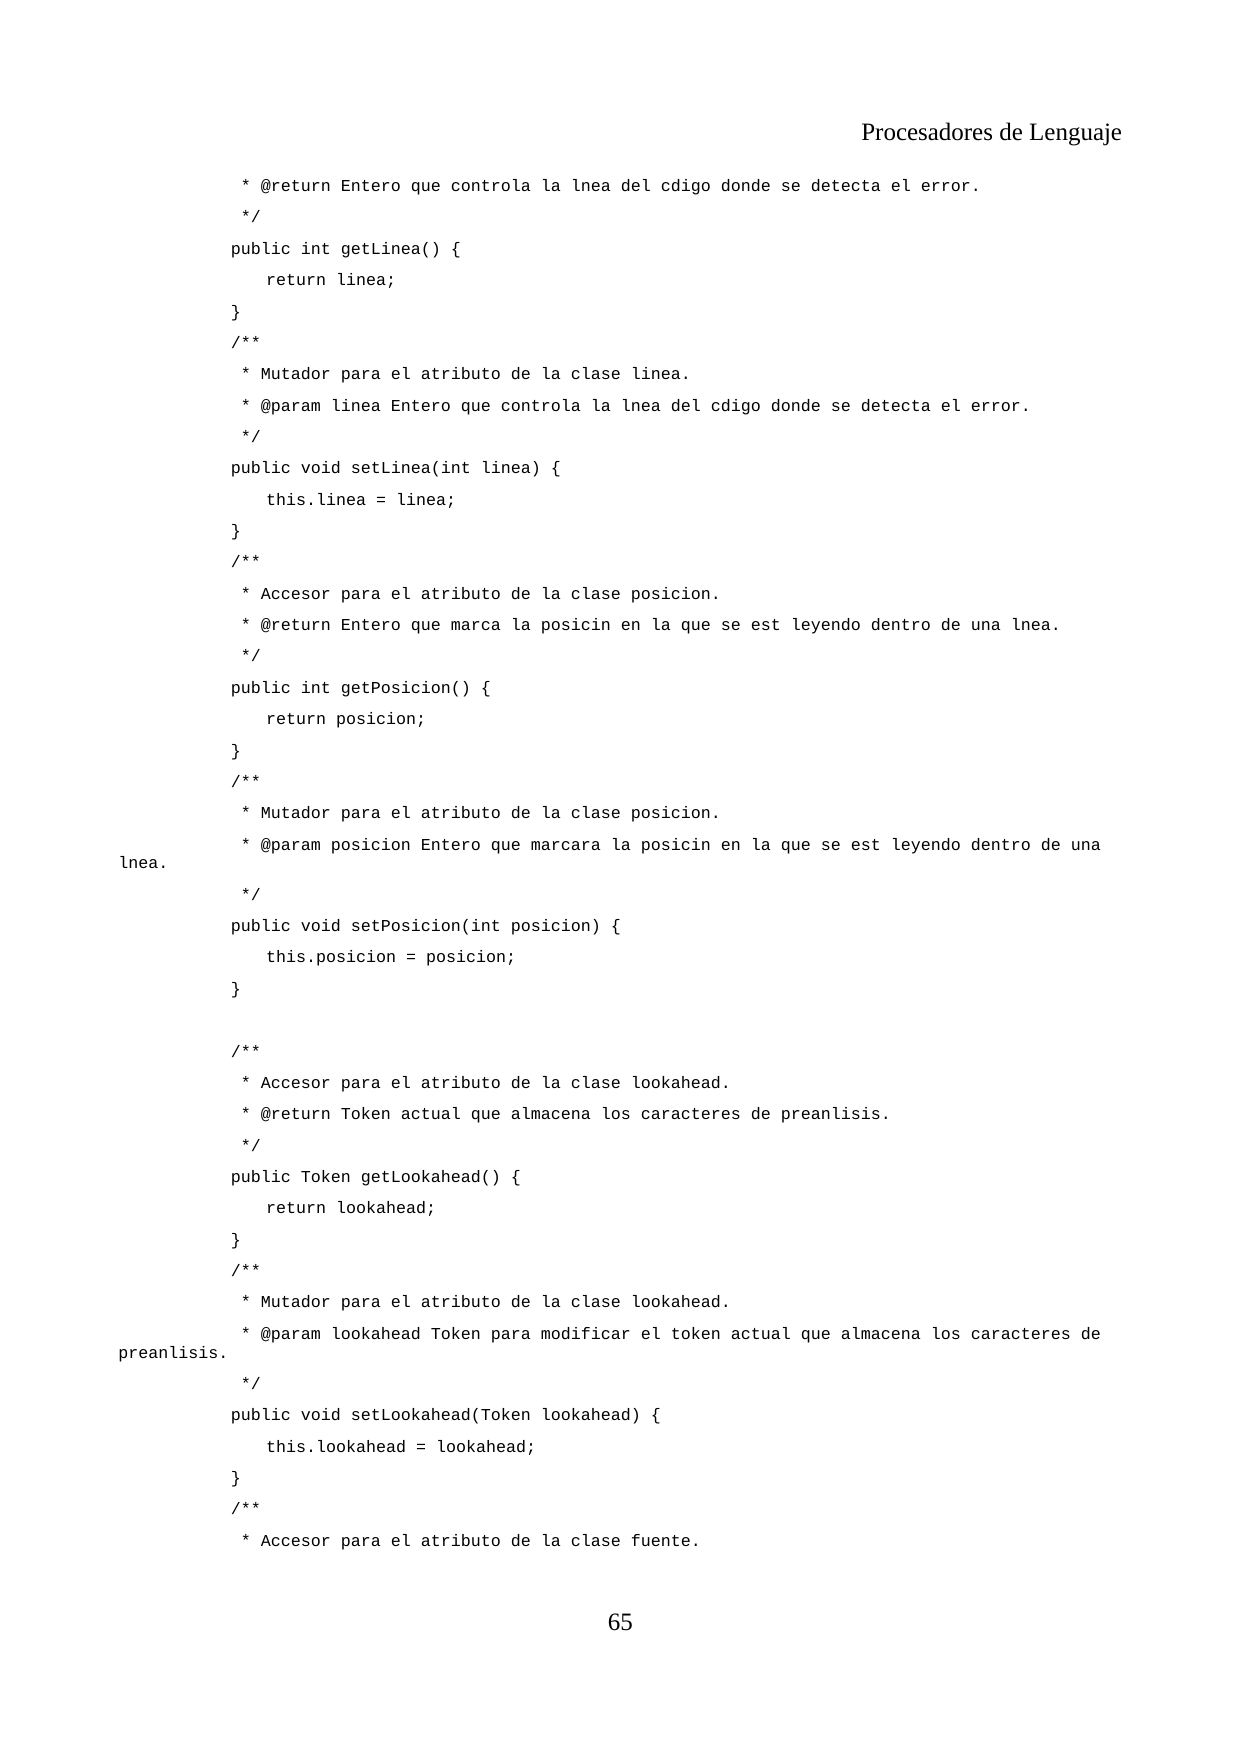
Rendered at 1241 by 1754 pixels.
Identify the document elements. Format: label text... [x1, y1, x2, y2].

text * Mutador para el atributo de la clase linea. [118, 366, 1122, 385]
text * @param posicion Entero que marcara la posicin en la que se est leyendo dentro de una lnea. [118, 836, 1122, 874]
text public int getLinea() { [118, 240, 1122, 259]
text public int getPosicion() { [118, 679, 1122, 698]
text } [118, 1231, 1122, 1250]
text /** [118, 554, 1122, 573]
text /** [118, 1501, 1122, 1520]
text this.linea = linea; [118, 491, 1122, 510]
text /** [118, 773, 1122, 792]
text return lookahead; [118, 1200, 1122, 1219]
text } [118, 1469, 1122, 1488]
text return linea; [118, 272, 1122, 291]
text */ [118, 886, 1122, 905]
text /** [118, 1043, 1122, 1062]
text /** [118, 334, 1122, 353]
text */ [118, 1137, 1122, 1156]
text * Mutador para el atributo de la clase posicion. [118, 805, 1122, 824]
text public void setPosicion(int posicion) { [118, 918, 1122, 937]
text * @return Entero que marca la posicin en la que se est leyendo dentro de una lnea. [118, 617, 1122, 636]
text * @param lookahead Token para modificar el token actual que almacena los caracteres de preanlisis. [118, 1325, 1122, 1363]
text */ [118, 1376, 1122, 1394]
text * Accesor para el atributo de la clase posicion. [118, 585, 1122, 604]
text */ [118, 209, 1122, 228]
text public void setLinea(int linea) { [118, 460, 1122, 479]
text */ [118, 648, 1122, 667]
text /** [118, 1263, 1122, 1281]
text public void setLookahead(Token lookahead) { [118, 1407, 1122, 1426]
text } [118, 980, 1122, 999]
text public Token getLookahead() { [118, 1168, 1122, 1187]
text } [118, 303, 1122, 322]
text return posicion; [118, 711, 1122, 729]
text */ [118, 428, 1122, 447]
text * Mutador para el atributo de la clase lookahead. [118, 1294, 1122, 1313]
text this.posicion = posicion; [118, 949, 1122, 968]
text * @return Token actual que almacena los caracteres de preanlisis. [118, 1106, 1122, 1125]
text * Accesor para el atributo de la clase fuente. [118, 1532, 1122, 1551]
text * Accesor para el atributo de la clase lookahead. [118, 1074, 1122, 1093]
text * @return Entero que controla la lnea del cdigo donde se detecta el error. [118, 178, 1122, 197]
text * @param linea Entero que controla la lnea del cdigo donde se detecta el error. [118, 397, 1122, 416]
text } [118, 742, 1122, 761]
text this.lookahead = lookahead; [118, 1438, 1122, 1457]
text } [118, 523, 1122, 541]
